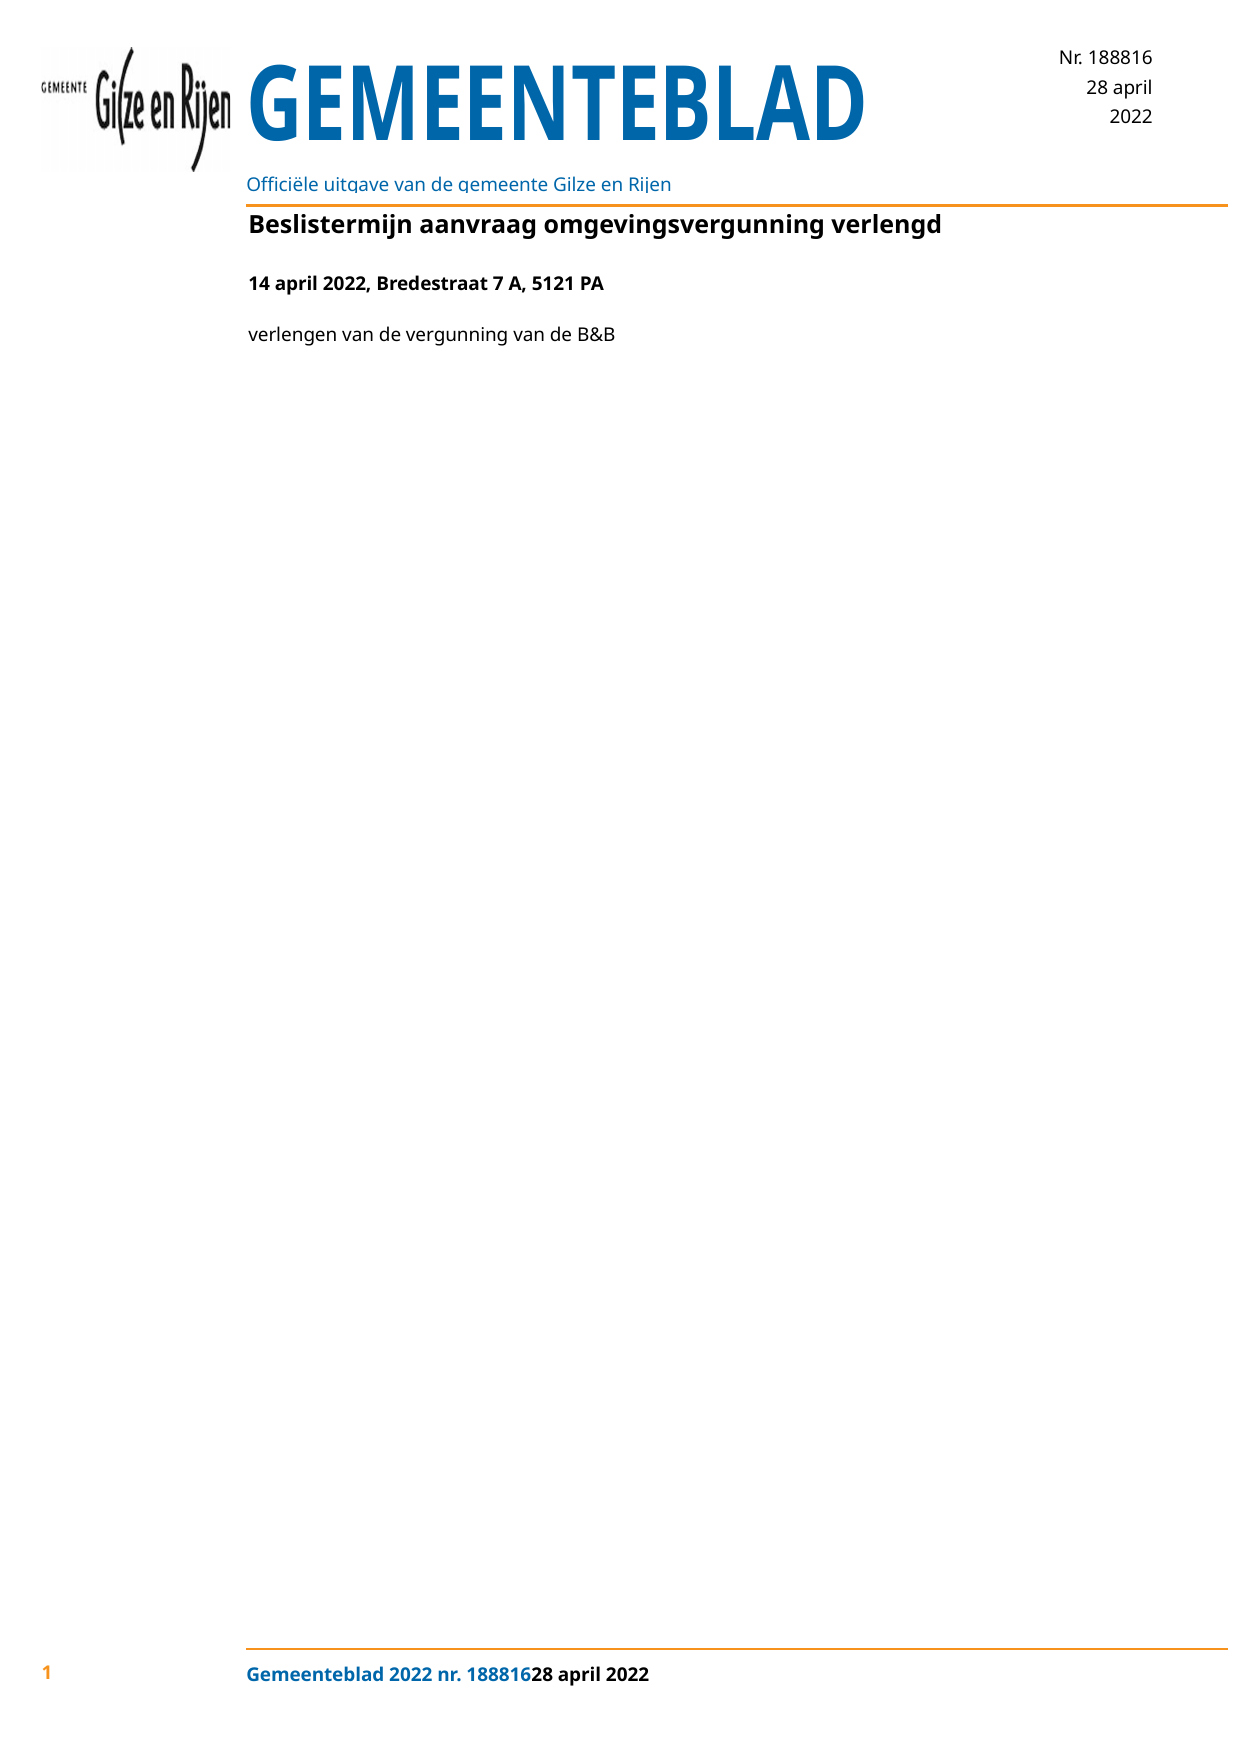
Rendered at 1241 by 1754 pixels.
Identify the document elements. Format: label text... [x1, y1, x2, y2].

text Beslistermijn aanvraag omgevingsvergunning verlengd [248, 207, 1152, 241]
picture [41, 47, 231, 172]
text verlengen van de vergunning van de B&B [248, 321, 1152, 346]
text 14 april 2022, Bredestraat 7 A, 5121 PA [248, 270, 1152, 296]
